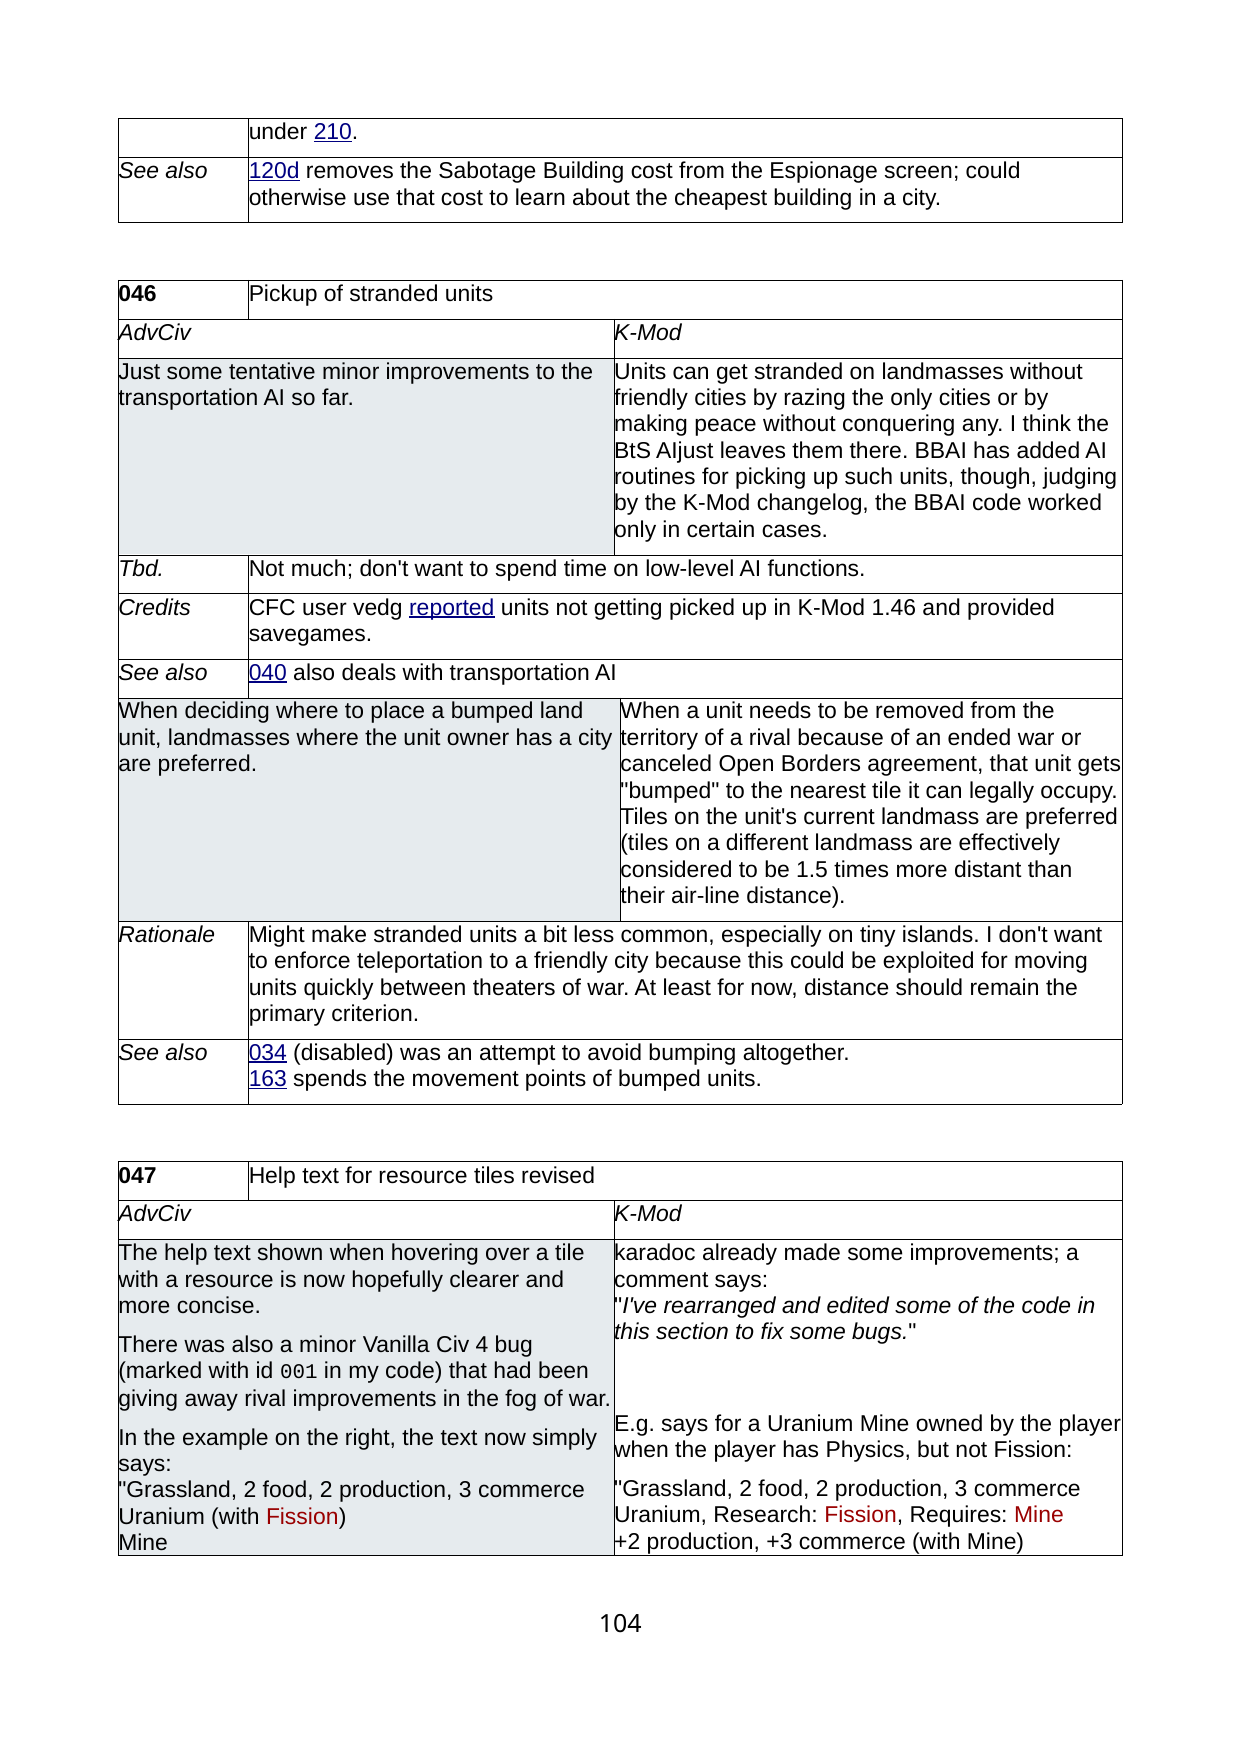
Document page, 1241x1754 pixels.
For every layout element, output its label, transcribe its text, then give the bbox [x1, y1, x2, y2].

table_cell Credits [119, 594, 248, 658]
table_cell See also [119, 158, 248, 222]
table_cell See also [119, 1040, 248, 1104]
table_cell 034 (disabled) was an attempt to avoid bumping altogether. 163 spends the movement points of bumped units. [249, 1040, 1122, 1104]
table_cell Tbd. [119, 556, 248, 593]
table_cell Units can get stranded on landmasses without friendly cities by razing the only cities or by making peace without conquering any. I think the BtS AIjust leaves them there. BBAI has added AI routines for picking up such units, though, judging by the K-Mod changelog, the BBAI code worked only in certain cases. [615, 359, 1122, 554]
table_cell karadoc already made some improvements; a comment says: "I've rearranged and edited some of the code in this section to fix some bugs." E.g. says for a Uranium Mine owned by the player when the player has Physics, but not Fission: "Grassland, 2 food, 2 production, 3 commerce Uranium, Research: Fission, Requires: Mine +2 production, +3 commerce (with Mine) [615, 1240, 1122, 1555]
table_header 047 [119, 1162, 248, 1200]
table_header 046 [119, 281, 248, 319]
table_cell When deciding where to place a bumped land unit, landmasses where the unit owner has a city are preferred. [119, 699, 620, 921]
table_cell When a unit needs to be removed from the territory of a rival because of an ended war or canceled Open Borders agreement, that unit gets "bumped" to the nearest tile it can legally occupy. Tiles on the unit's current landmass are preferred (tiles on a different landmass are effectively considered to be 1.5 times more distant than their air-line distance). [621, 699, 1122, 921]
table_cell K-Mod [615, 320, 1122, 357]
table_cell AdvCiv [119, 320, 614, 357]
table_cell CFC user vedg reported units not getting picked up in K-Mod 1.46 and provided savegames. [249, 594, 1122, 658]
table_cell 120d removes the Sabotage Building cost from the Espionage screen; could otherwise use that cost to learn about the cheapest building in a city. [249, 158, 1122, 222]
table_header Help text for resource tiles revised [249, 1162, 1122, 1200]
table_cell See also [119, 660, 248, 697]
table_cell 040 also deals with transportation AI [249, 660, 1122, 697]
table_cell Might make stranded units a bit less common, especially on tiny islands. I don't want to enforce teleportation to a friendly city because this could be exploited for moving units quickly between theaters of war. At least for now, distance should remain the primary criterion. [249, 922, 1122, 1039]
table_cell The help text shown when hovering over a tile with a resource is now hopefully clearer and more concise. There was also a minor Vanilla Civ 4 bug (marked with id 001 in my code) that had been giving away rival improvements in the fog of war. In the example on the right, the text now simply says: "Grassland, 2 food, 2 production, 3 commerce Uranium (with Fission) Mine [119, 1240, 614, 1555]
table_header Pickup of stranded units [249, 281, 1122, 319]
table_cell under 210. [249, 119, 1122, 157]
table_cell Rationale [119, 922, 248, 1039]
table_cell K-Mod [615, 1201, 1122, 1239]
table_cell AdvCiv [119, 1201, 614, 1239]
table_cell [119, 119, 248, 157]
table_cell Not much; don't want to spend time on low-level AI functions. [249, 556, 1122, 593]
table_cell Just some tentative minor improvements to the transportation AI so far. [119, 359, 614, 554]
